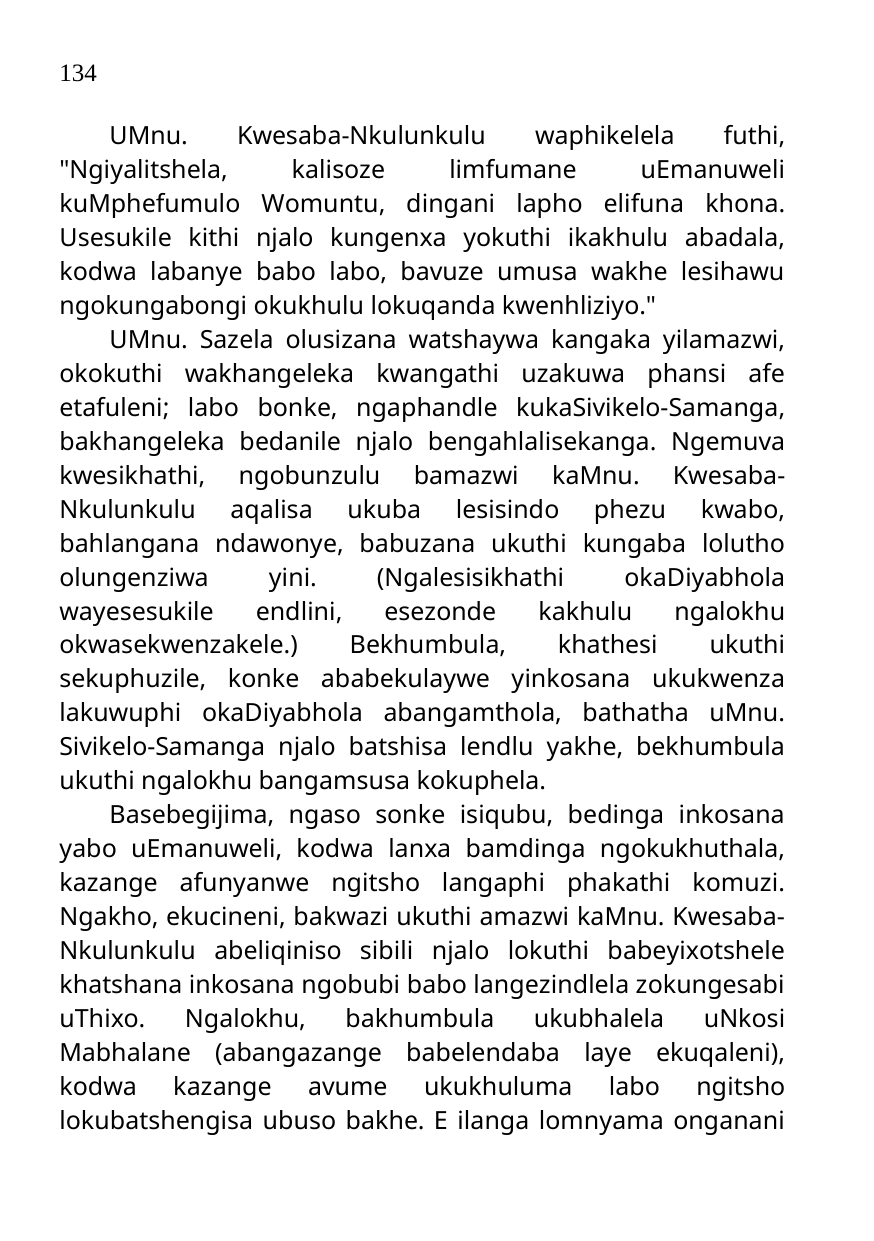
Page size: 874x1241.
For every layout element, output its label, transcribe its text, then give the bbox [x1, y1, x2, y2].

text Basebegijima, ngaso sonke isiqubu, bedinga inkosana yabo uEmanuweli, kodwa lanxa bamdinga ngokukhuthala, kazange afunyanwe ngitsho langaphi phakathi komuzi. Ngakho, ekucineni, bakwazi ukuthi amazwi kaMnu. Kwesaba-Nkulunkulu abeliqiniso sibili njalo lokuthi babeyixotshele khatshana inkosana ngobubi babo langezindlela zokungesabi uThixo. Ngalokhu, bakhumbula ukubhalela uNkosi Mabhalane (abangazange babelendaba laye ekuqaleni), kodwa kazange avume ukukhuluma labo ngitsho lokubatshengisa ubuso bakhe. E ilanga lomnyama onganani [59, 797, 785, 1137]
text UMnu. Sazela olusizana watshaywa kangaka yilamazwi, okokuthi wakhangeleka kwangathi uzakuwa phansi afe etafuleni; labo bonke, ngaphandle kukaSivikelo-Samanga, bakhangeleka bedanile njalo bengahlalisekanga. Ngemuva kwesikhathi, ngobunzulu bamazwi kaMnu. Kwesaba-Nkulunkulu aqalisa ukuba lesisindo phezu kwabo, bahlangana ndawonye, babuzana ukuthi kungaba lolutho olungenziwa yini. (Ngalesisikhathi okaDiyabhola wayesesukile endlini, esezonde kakhulu ngalokhu okwasekwenzakele.) Bekhumbula, khathesi ukuthi sekuphuzile, konke ababekulaywe yinkosana ukukwenza lakuwuphi okaDiyabhola abangamthola, bathatha uMnu. Sivikelo-Samanga njalo batshisa lendlu yakhe, bekhumbula ukuthi ngalokhu bangamsusa kokuphela. [59, 322, 785, 797]
text UMnu. Kwesaba-Nkulunkulu waphikelela futhi, "Ngiyalitshela, kalisoze limfumane uEmanuweli kuMphefumulo Womuntu, dingani lapho elifuna khona. Usesukile kithi njalo kungenxa yokuthi ikakhulu abadala, kodwa labanye babo labo, bavuze umusa wakhe lesihawu ngokungabongi okukhulu lokuqanda kwenhliziyo." [59, 118, 785, 322]
